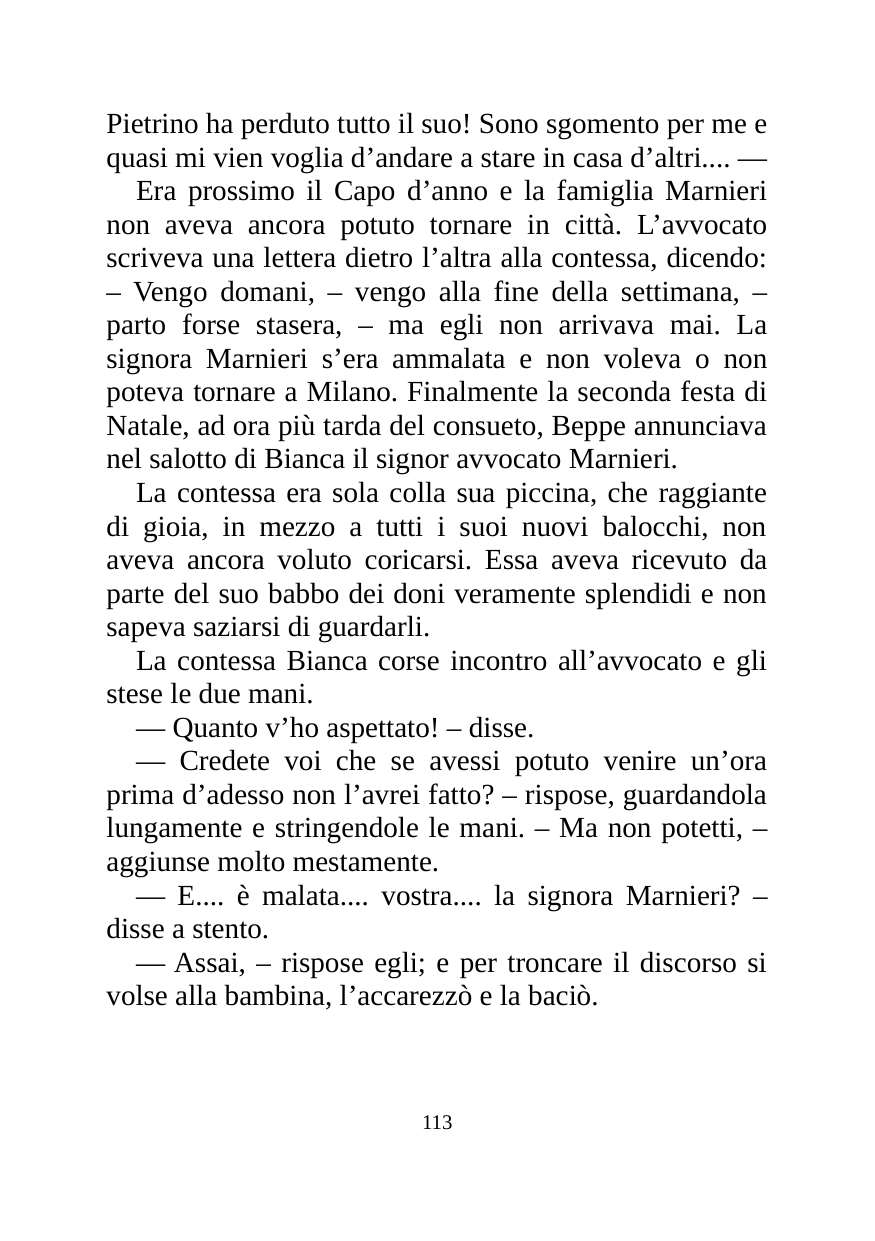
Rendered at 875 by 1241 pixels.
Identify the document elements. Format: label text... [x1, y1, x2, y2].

text La contessa Bianca corse incontro all’avvocato e gli stese le due mani. [106, 643, 768, 710]
text — Quanto v’ho aspettato! – disse. [106, 710, 768, 743]
text — E.... è malata.... vostra.... la signora Marnieri? – disse a stento. [106, 878, 768, 945]
text — Assai, – rispose egli; e per troncare il discorso si volse alla bambina, l’accarezzò e la baciò. [106, 945, 768, 1012]
text Pietrino ha perduto tutto il suo! Sono sgomento per me e quasi mi vien voglia d’andare a stare in casa d’altri.... — [106, 106, 768, 173]
text — Credete voi che se avessi potuto venire un’ora prima d’adesso non l’avrei fatto? – rispose, guardandola lungamente e stringendole le mani. – Ma non potetti, – aggiunse molto mestamente. [106, 743, 768, 878]
text Era prossimo il Capo d’anno e la famiglia Marnieri non aveva ancora potuto tornare in città. L’avvocato scriveva una lettera dietro l’altra alla contessa, dicendo: – Vengo domani, – vengo alla fine della settimana, – parto forse stasera, – ma egli non arrivava mai. La signora Marnieri s’era ammalata e non voleva o non poteva tornare a Milano. Finalmente la seconda festa di Natale, ad ora più tarda del consueto, Beppe annunciava nel salotto di Bianca il signor avvocato Marnieri. [106, 173, 768, 475]
text La contessa era sola colla sua piccina, che raggiante di gioia, in mezzo a tutti i suoi nuovi balocchi, non aveva ancora voluto coricarsi. Essa aveva ricevuto da parte del suo babbo dei doni veramente splendidi e non sapeva saziarsi di guardarli. [106, 475, 768, 643]
